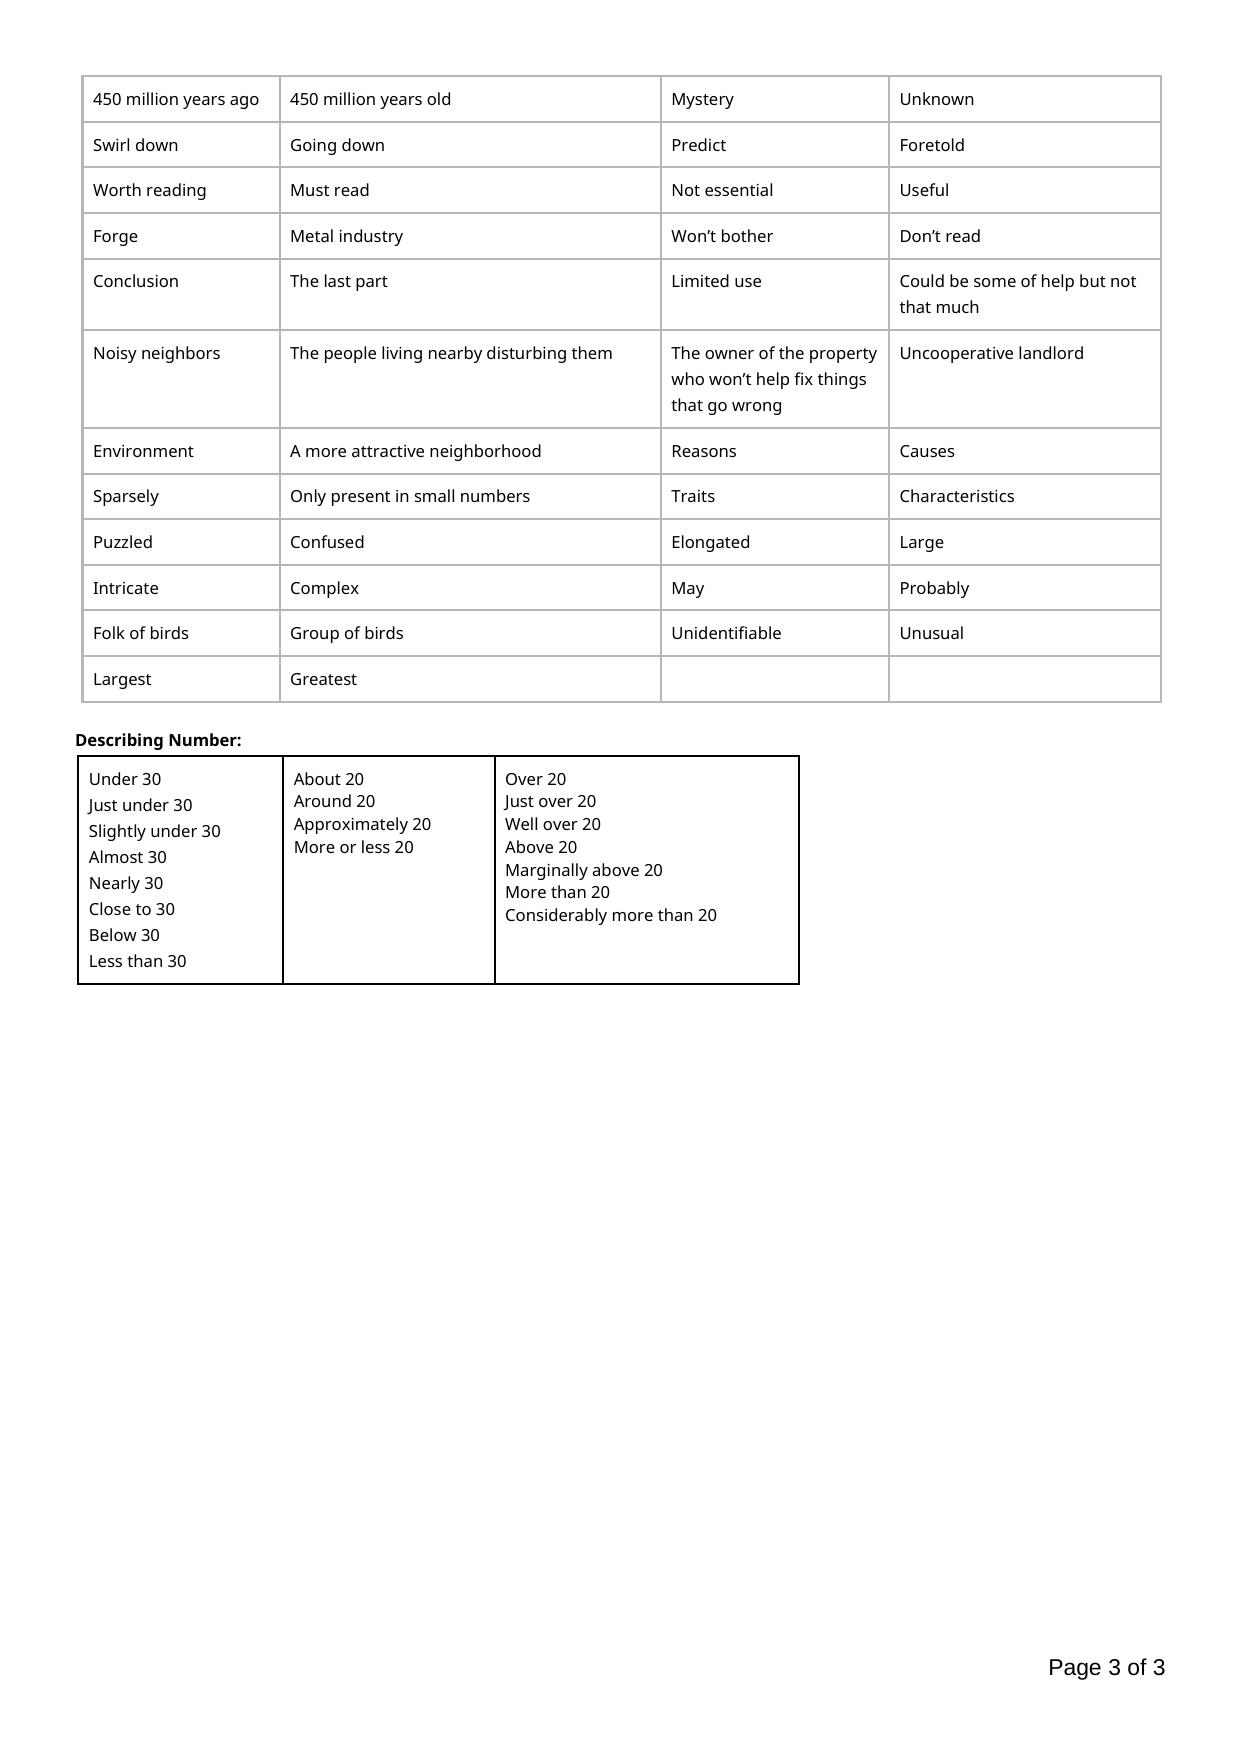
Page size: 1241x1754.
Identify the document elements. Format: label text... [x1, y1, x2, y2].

table_cell Useful [890, 168, 1160, 212]
table_header Over 20 Just over 20 Well over 20 Above 20 Marginally above 20 More than 20 Considerably more than 20 [496, 757, 798, 983]
table_cell Forge [84, 214, 279, 257]
table_cell Don’t read [890, 214, 1160, 257]
table_cell Predict [662, 123, 888, 166]
table_cell Characteristics [890, 475, 1160, 518]
table_cell Going down [281, 123, 660, 166]
table_cell Noisy neighbors [84, 331, 279, 427]
text Describing Number: [75, 729, 1165, 751]
table_cell Limited use [662, 260, 888, 329]
table_cell Largest [84, 657, 279, 701]
table_cell Foretold [890, 123, 1160, 166]
table_cell Intricate [84, 566, 279, 609]
table_cell The last part [281, 260, 660, 329]
table_cell Elongated [662, 520, 888, 564]
table_cell Only present in small numbers [281, 475, 660, 518]
table_cell Complex [281, 566, 660, 609]
table_cell Mystery [662, 77, 888, 121]
table_cell Worth reading [84, 168, 279, 212]
table_cell Confused [281, 520, 660, 564]
table_header Under 30 Just under 30 Slightly under 30 Almost 30 Nearly 30 Close to 30 Below 30 Less than 30 [79, 757, 282, 983]
table_cell Greatest [281, 657, 660, 701]
table_cell Uncooperative landlord [890, 331, 1160, 427]
table_cell Sparsely [84, 475, 279, 518]
table_cell Reasons [662, 429, 888, 472]
table_cell Unusual [890, 611, 1160, 655]
table_cell Not essential [662, 168, 888, 212]
table_cell Could be some of help but not that much [890, 260, 1160, 329]
table_cell The owner of the property who won’t help fix things that go wrong [662, 331, 888, 427]
table_cell [662, 657, 888, 701]
table_cell Conclusion [84, 260, 279, 329]
table_cell 450 million years old [281, 77, 660, 121]
table_cell Probably [890, 566, 1160, 609]
table_cell Must read [281, 168, 660, 212]
table_cell Unknown [890, 77, 1160, 121]
table_cell Folk of birds [84, 611, 279, 655]
table_cell Traits [662, 475, 888, 518]
table_cell 450 million years ago [84, 77, 279, 121]
table_cell Puzzled [84, 520, 279, 564]
table_cell Metal industry [281, 214, 660, 257]
table_cell [890, 657, 1160, 701]
table_cell Won’t bother [662, 214, 888, 257]
table_cell May [662, 566, 888, 609]
table_cell A more attractive neighborhood [281, 429, 660, 472]
table_cell Large [890, 520, 1160, 564]
table_cell Environment [84, 429, 279, 472]
table_cell Swirl down [84, 123, 279, 166]
table_cell The people living nearby disturbing them [281, 331, 660, 427]
table_cell Unidentifiable [662, 611, 888, 655]
table_cell Causes [890, 429, 1160, 472]
table_header About 20 Around 20 Approximately 20 More or less 20 [284, 757, 494, 983]
table_cell Group of birds [281, 611, 660, 655]
